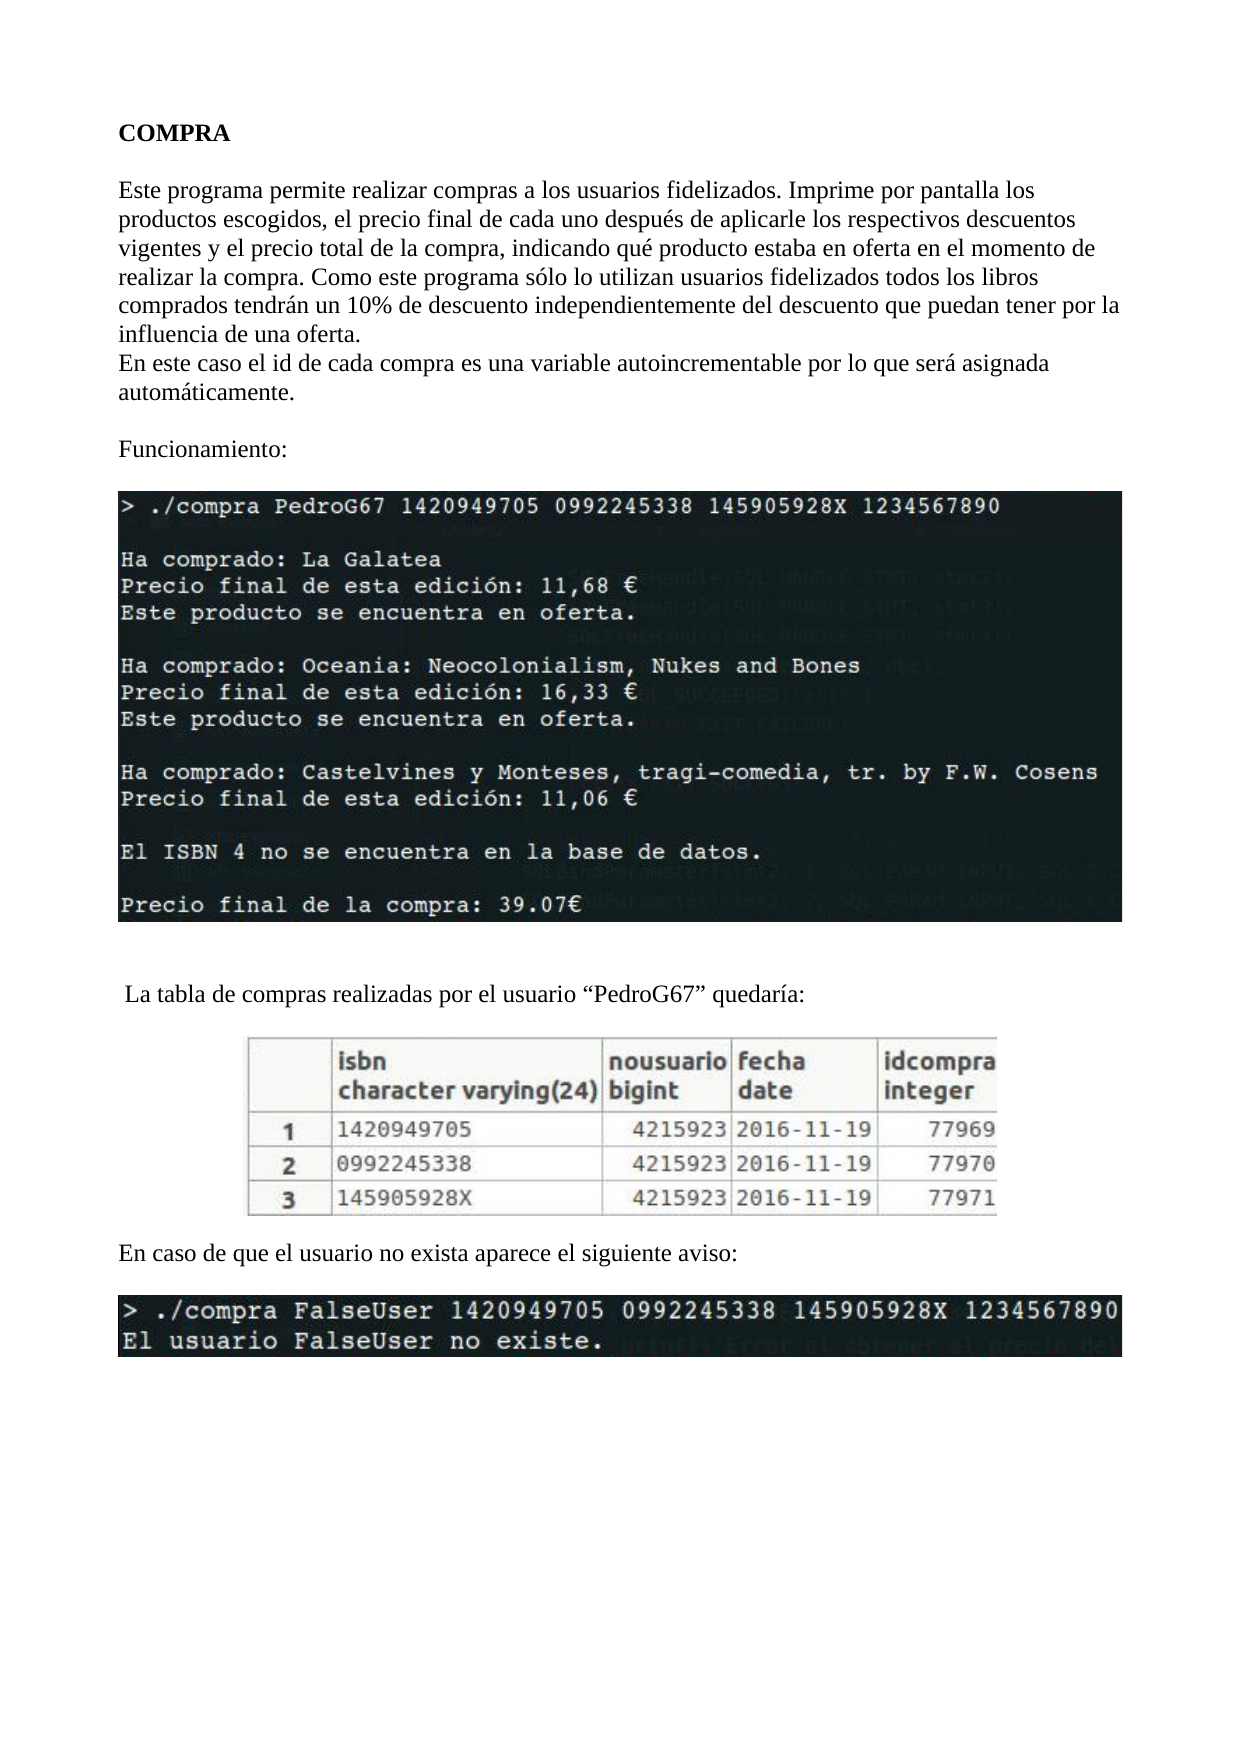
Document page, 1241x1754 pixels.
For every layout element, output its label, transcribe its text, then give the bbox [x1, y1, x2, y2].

picture [243, 1036, 998, 1216]
text En caso de que el usuario no exista aparece el siguiente aviso: [118, 1238, 1122, 1267]
picture [118, 491, 1123, 922]
picture [118, 1295, 1123, 1357]
text En este caso el id de cada compra es una variable autoincrementable por lo que será asignada automáticamente. [118, 348, 1122, 406]
text COMPRA [118, 118, 1122, 147]
text Funcionamiento: [118, 434, 1122, 463]
text La tabla de compras realizadas por el usuario “PedroG67” quedaría: [118, 979, 1122, 1008]
text Este programa permite realizar compras a los usuarios fidelizados. Imprime por pantalla los productos escogidos, el precio final de cada uno después de aplicarle los respectivos descuentos vigentes y el precio total de la compra, indicando qué producto estaba en oferta en el momento de realizar la compra. Como este programa sólo lo utilizan usuarios fidelizados todos los libros comprados tendrán un 10% de descuento independientemente del descuento que puedan tener por la influencia de una oferta. [118, 176, 1122, 348]
